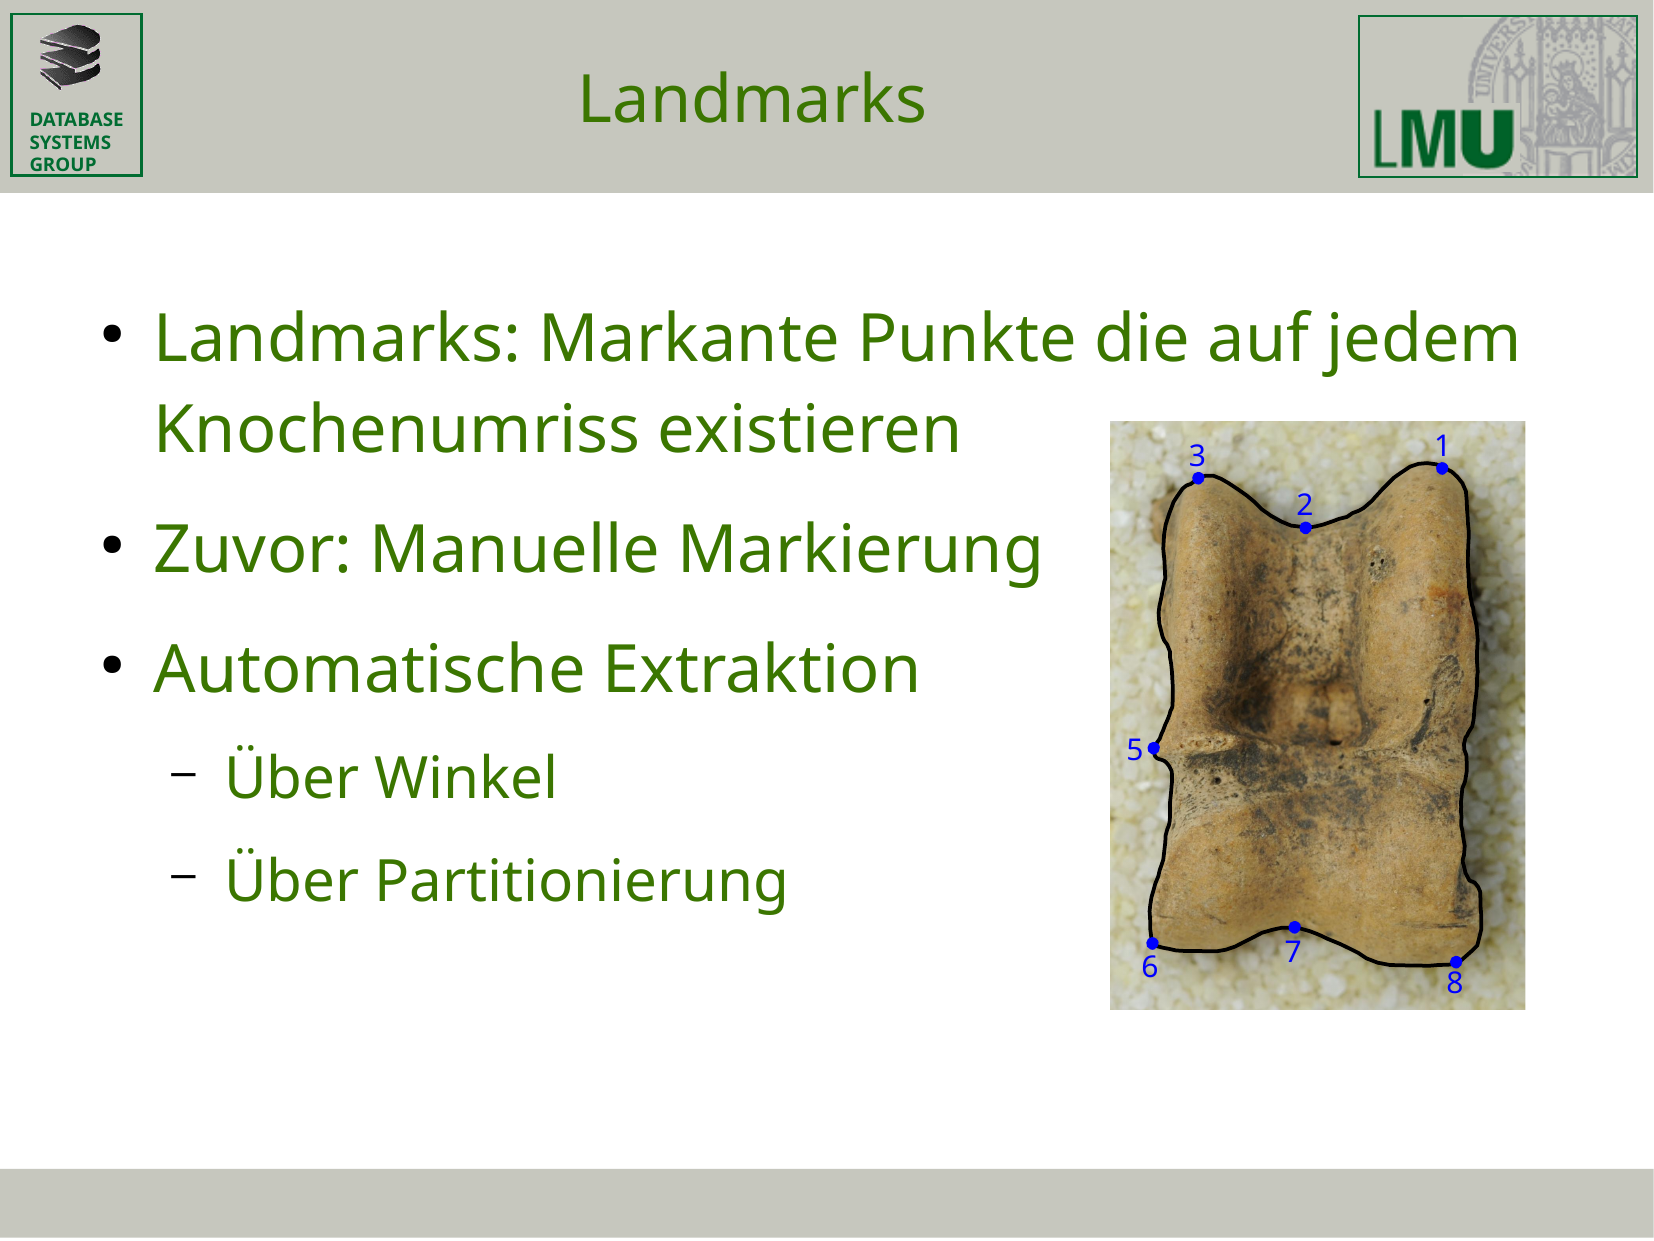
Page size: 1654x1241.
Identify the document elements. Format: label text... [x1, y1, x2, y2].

picture [36, 21, 104, 94]
list Landmarks: Markante Punkte die auf jedem Knochenumriss existieren Zuvor: Manuelle Markierung Automatische Extraktion Über Winkel Über Partitionierung [82, 290, 1571, 1087]
picture [1369, 17, 1636, 176]
title Landmarks [183, 17, 1323, 177]
picture [1110, 421, 1526, 1010]
